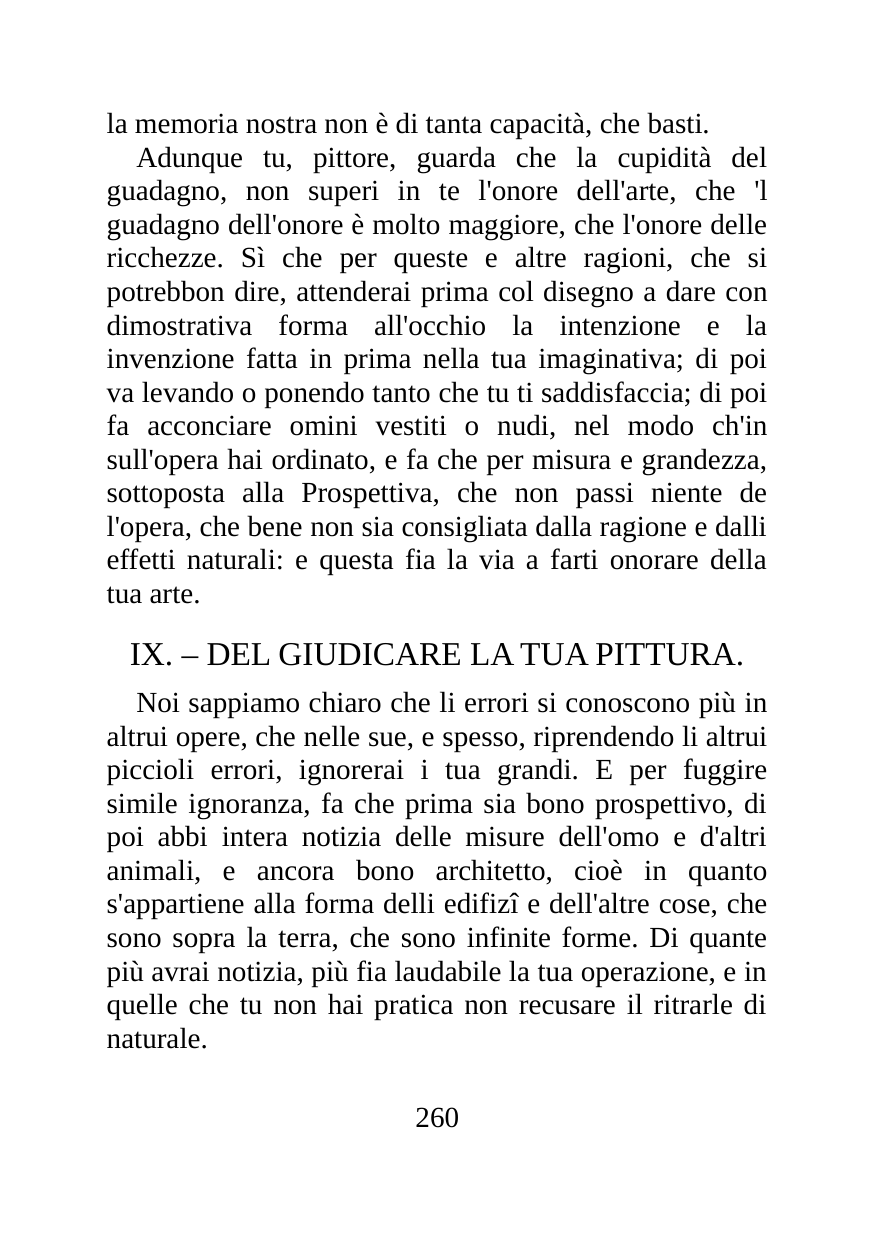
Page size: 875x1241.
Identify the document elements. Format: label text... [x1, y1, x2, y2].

text Noi sappiamo chiaro che li errori si conoscono più in altrui opere, che nelle sue, e spesso, riprendendo li altrui piccioli errori, ignorerai i tua grandi. E per fuggire simile ignoranza, fa che prima sia bono prospettivo, di poi abbi intera notizia delle misure dell'omo e d'altri animali, e ancora bono architetto, cioè in quanto s'appartiene alla forma delli edifizî e dell'altre cose, che sono sopra la terra, che sono infinite forme. Di quante più avrai notizia, più fia laudabile la tua operazione, e in quelle che tu non hai pratica non recusare il ritrarle di naturale. [106, 685, 768, 1054]
text la memoria nostra non è di tanta capacità, che basti. [106, 106, 768, 140]
subtitle IX. ‒ DEL GIUDICARE LA TUA PITTURA. [106, 634, 768, 673]
text Adunque tu, pittore, guarda che la cupidità del guadagno, non superi in te l'onore dell'arte, che 'l guadagno dell'onore è molto maggiore, che l'onore delle ricchezze. Sì che per queste e altre ragioni, che si potrebbon dire, attenderai prima col disegno a dare con dimostrativa forma all'occhio la intenzione e la invenzione fatta in prima nella tua imaginativa; di poi va levando o ponendo tanto che tu ti saddisfaccia; di poi fa acconciare omini vestiti o nudi, nel modo ch'in sull'opera hai ordinato, e fa che per misura e grandezza, sottoposta alla Prospettiva, che non passi niente de l'opera, che bene non sia consigliata dalla ragione e dalli effetti naturali: e questa fia la via a farti onorare della tua arte. [106, 140, 768, 609]
